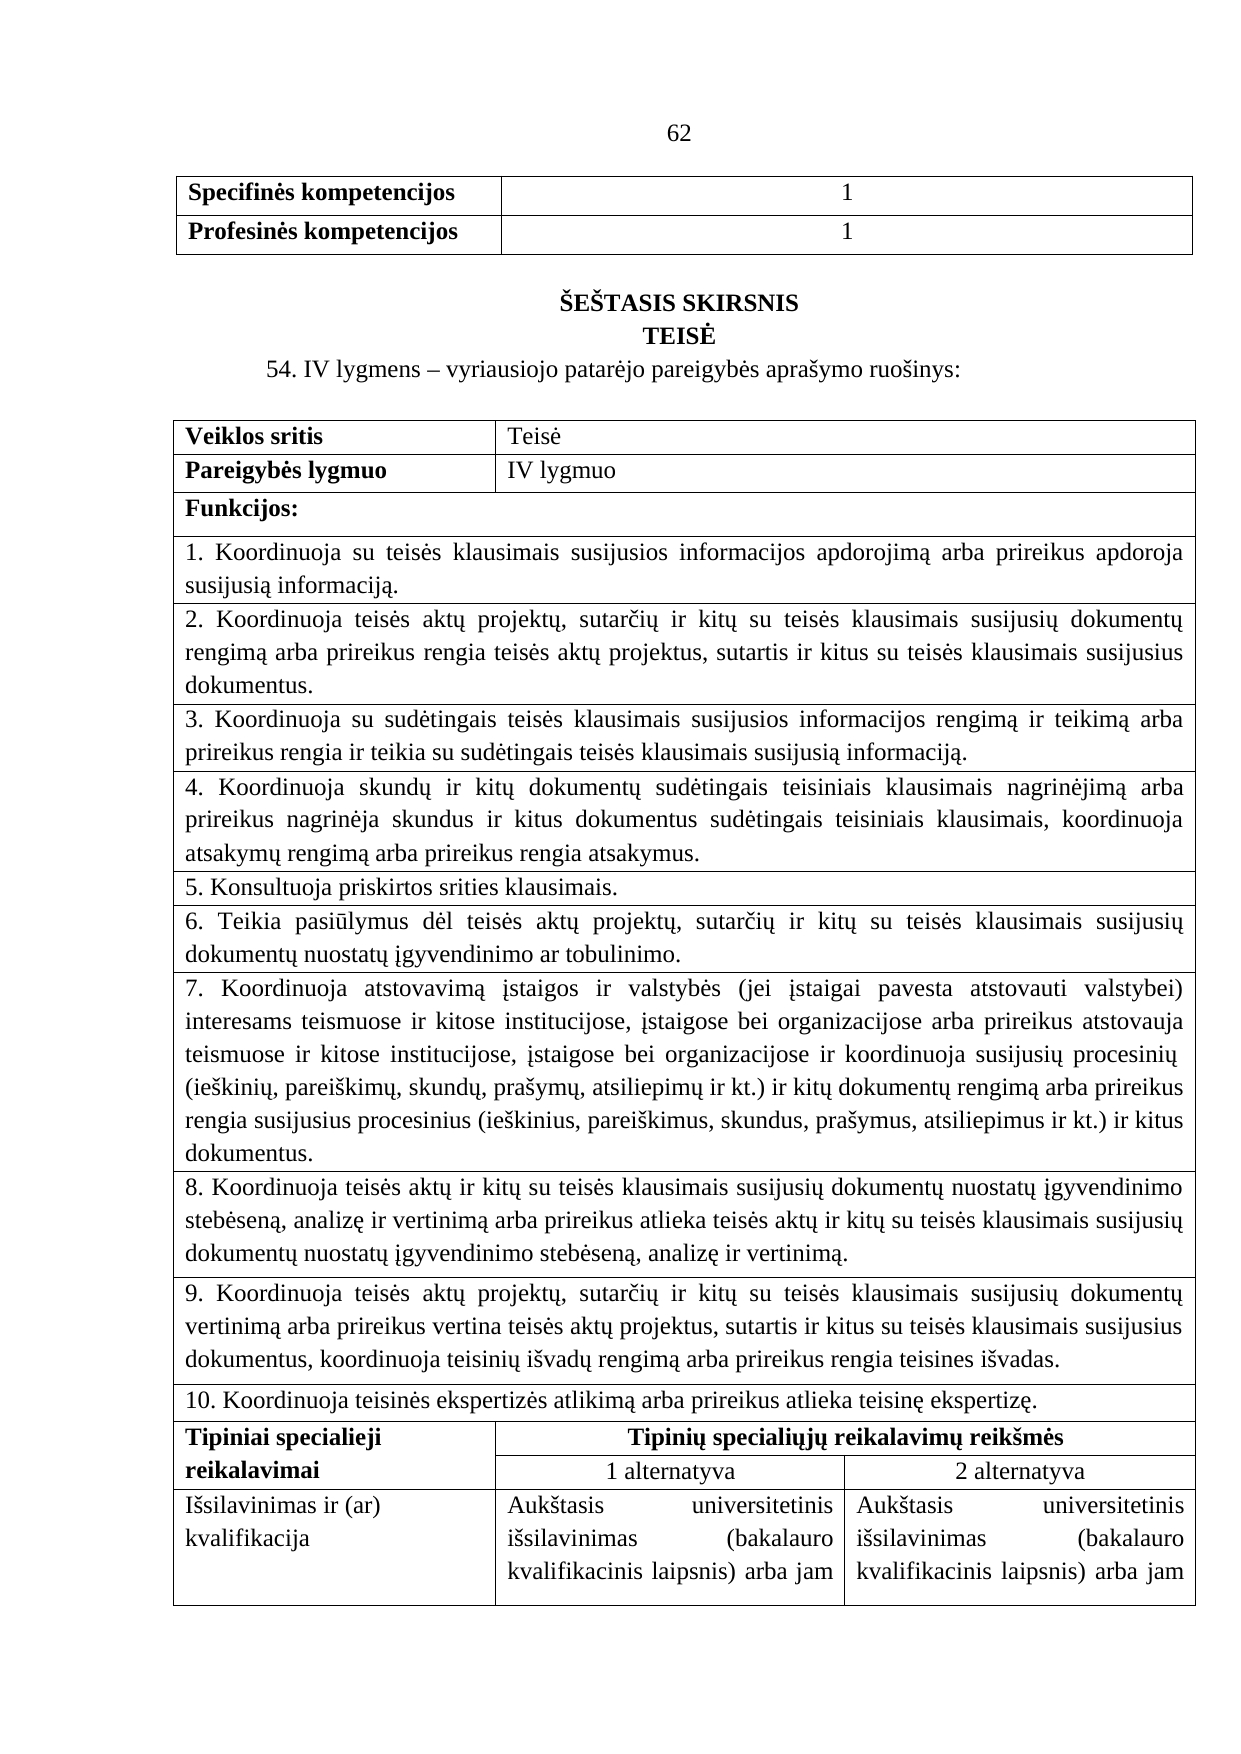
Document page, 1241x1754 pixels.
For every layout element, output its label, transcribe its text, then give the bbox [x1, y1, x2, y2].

table_cell Funkcijos: [174, 493, 1195, 536]
table_cell 5. Konsultuoja priskirtos srities klausimais. [174, 872, 1195, 905]
table_cell Pareigybės lygmuo [174, 455, 495, 492]
table_cell 10. Koordinuoja teisinės ekspertizės atlikimą arba prireikus atlieka teisinę ekspertizę. [174, 1385, 1195, 1421]
table_cell Profesinės kompetencijos [177, 216, 501, 254]
table_cell 1 [502, 216, 1192, 254]
table_cell Specifinės kompetencijos [177, 177, 501, 215]
table_cell 8. Koordinuoja teisės aktų ir kitų su teisės klausimais susijusių dokumentų nuostatų įgyvendinimo stebėseną, analizę ir vertinimą arba prireikus atlieka teisės aktų ir kitų su teisės klausimais susijusių dokumentų nuostatų įgyvendinimo stebėseną, analizę ir vertinimą. [174, 1172, 1195, 1277]
table_cell Aukštasis universitetinis išsilavinimas (bakalauro kvalifikacinis laipsnis) arba jam [845, 1490, 1195, 1605]
table_cell 1 [502, 177, 1192, 215]
table_cell 4. Koordinuoja skundų ir kitų dokumentų sudėtingais teisiniais klausimais nagrinėjimą arba prireikus nagrinėja skundus ir kitus dokumentus sudėtingais teisiniais klausimais, koordinuoja atsakymų rengimą arba prireikus rengia atsakymus. [174, 772, 1195, 871]
table_cell 7. Koordinuoja atstovavimą įstaigos ir valstybės (jei įstaigai pavesta atstovauti valstybei) interesams teismuose ir kitose institucijose, įstaigose bei organizacijose arba prireikus atstovauja teismuose ir kitose institucijose, įstaigose bei organizacijose ir koordinuoja susijusių procesinių (ieškinių, pareiškimų, skundų, prašymų, atsiliepimų ir kt.) ir kitų dokumentų rengimą arba prireikus rengia susijusius procesinius (ieškinius, pareiškimus, skundus, prašymus, atsiliepimus ir kt.) ir kitus dokumentus. [174, 973, 1195, 1171]
table_header Veiklos sritis [174, 421, 495, 454]
table_cell Tipinių specialiųjų reikalavimų reikšmės [496, 1422, 1195, 1455]
table_cell 3. Koordinuoja su sudėtingais teisės klausimais susijusios informacijos rengimą ir teikimą arba prireikus rengia ir teikia su sudėtingais teisės klausimais susijusią informaciją. [174, 705, 1195, 771]
table_cell 2. Koordinuoja teisės aktų projektų, sutarčių ir kitų su teisės klausimais susijusių dokumentų rengimą arba prireikus rengia teisės aktų projektus, sutartis ir kitus su teisės klausimais susijusius dokumentus. [174, 604, 1195, 703]
table_cell 6. Teikia pasiūlymus dėl teisės aktų projektų, sutarčių ir kitų su teisės klausimais susijusių dokumentų nuostatų įgyvendinimo ar tobulinimo. [174, 906, 1195, 972]
table_header Teisė [496, 421, 1195, 454]
table_cell 2 alternatyva [845, 1456, 1195, 1489]
table_cell Išsilavinimas ir (ar) kvalifikacija [174, 1490, 495, 1605]
text ŠEŠTASIS SKIRSNIS [177, 288, 1181, 317]
table_cell IV lygmuo [496, 455, 1195, 492]
text TEISĖ [177, 321, 1181, 349]
table_cell 1 alternatyva [496, 1456, 844, 1489]
table_cell 9. Koordinuoja teisės aktų projektų, sutarčių ir kitų su teisės klausimais susijusių dokumentų vertinimą arba prireikus vertina teisės aktų projektus, sutartis ir kitus su teisės klausimais susijusius dokumentus, koordinuoja teisinių išvadų rengimą arba prireikus rengia teisines išvadas. [174, 1278, 1195, 1384]
table_cell 1. Koordinuoja su teisės klausimais susijusios informacijos apdorojimą arba prireikus apdoroja susijusią informaciją. [174, 537, 1195, 603]
text 54. IV lygmens – vyriausiojo patarėjo pareigybės aprašymo ruošinys: [177, 354, 1181, 383]
table_cell Tipiniai specialieji reikalavimai [174, 1422, 495, 1489]
table_cell Aukštasis universitetinis išsilavinimas (bakalauro kvalifikacinis laipsnis) arba jam [496, 1490, 844, 1605]
